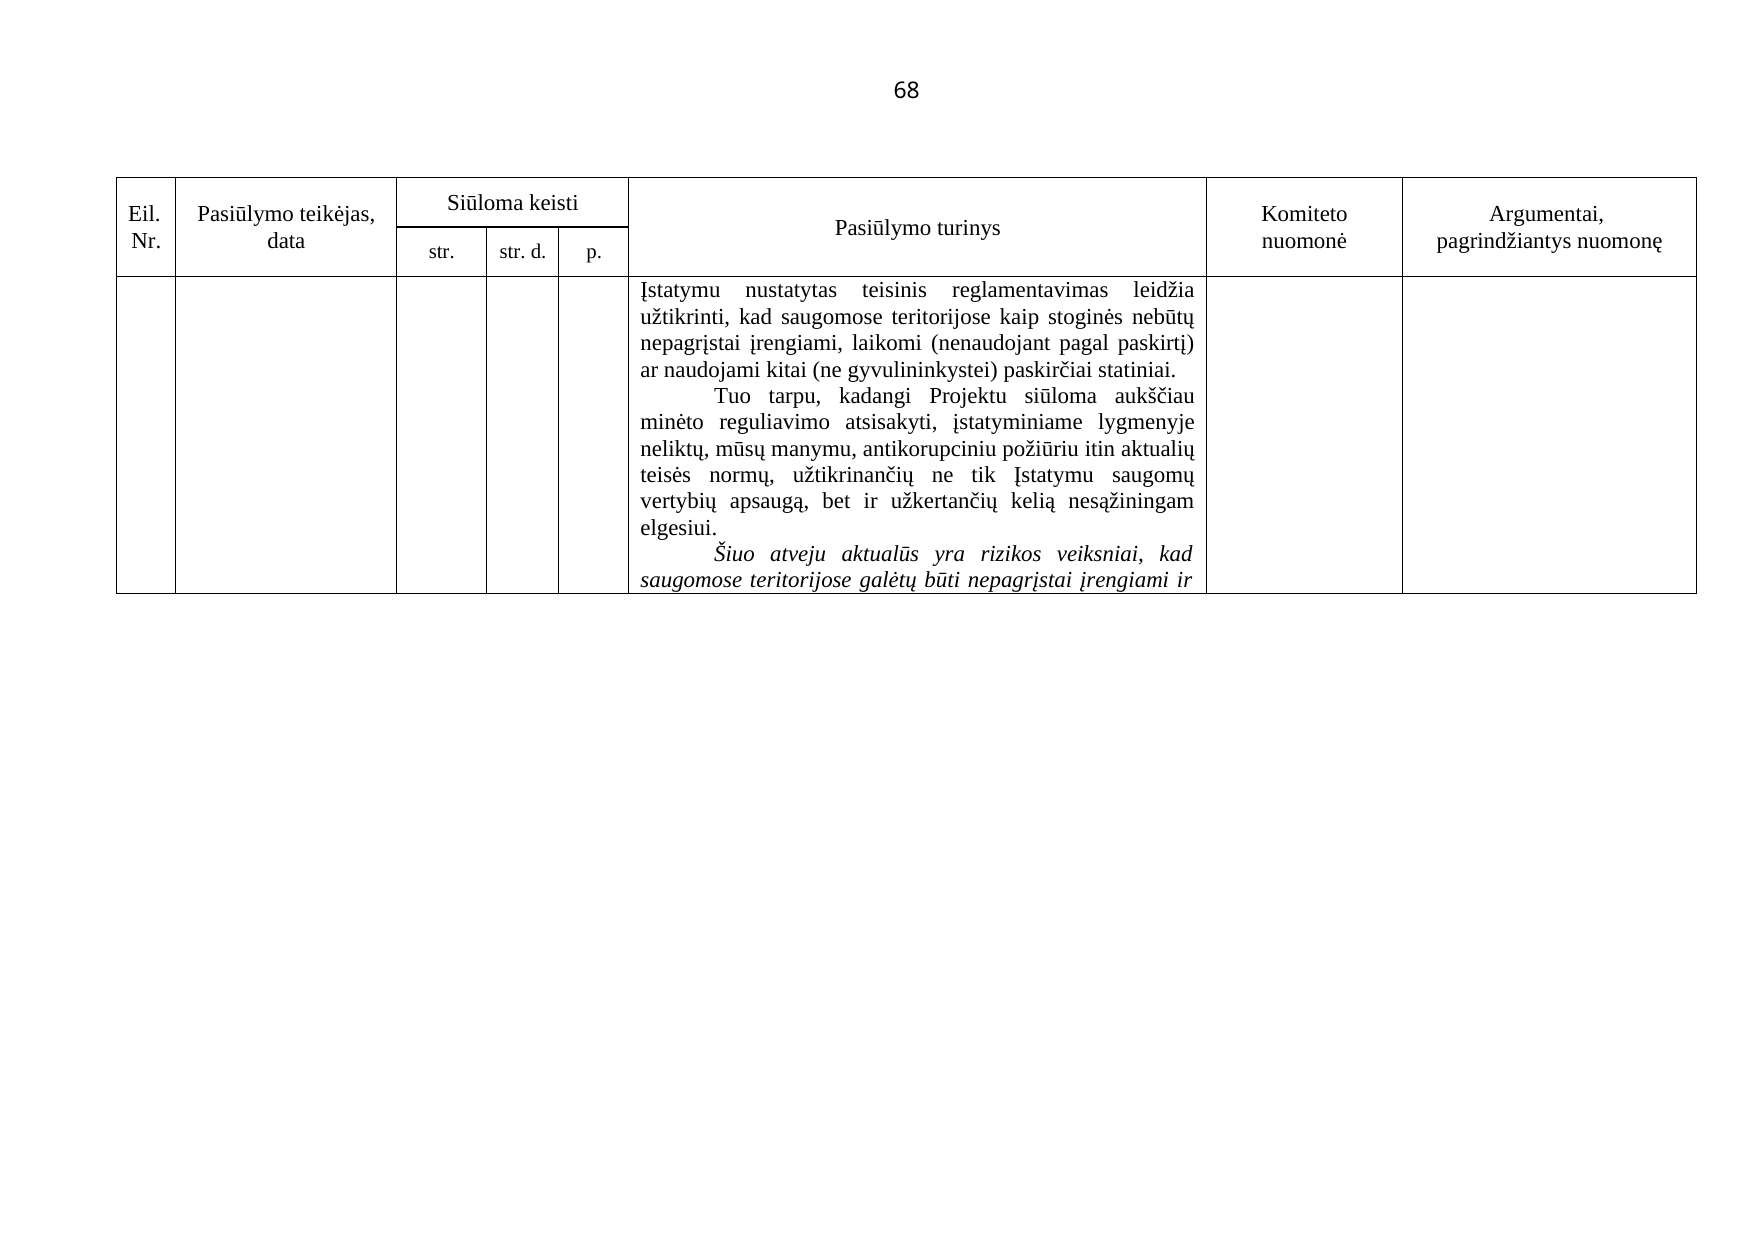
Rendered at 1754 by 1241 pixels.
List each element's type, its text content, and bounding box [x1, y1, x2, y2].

table_header Argumentai, pagrindžiantys nuomonę [1403, 178, 1696, 276]
table_header Pasiūlymo teikėjas, data [176, 178, 396, 276]
table_header Komiteto nuomonė [1207, 178, 1402, 276]
table_cell [117, 277, 175, 593]
table_cell [176, 277, 396, 593]
table_cell str. [397, 228, 486, 276]
table_cell [397, 277, 486, 593]
table_cell [1403, 277, 1696, 593]
table_cell Įstatymu nustatytas teisinis reglamentavimas leidžia užtikrinti, kad saugomose teritorijose kaip stoginės nebūtų nepagrįstai įrengiami, laikomi (nenaudojant pagal paskirtį) ar naudojami kitai (ne gyvulininkystei) paskirčiai statiniai. Tuo tarpu, kadangi Projektu siūloma aukščiau minėto reguliavimo atsisakyti, įstatyminiame lygmenyje neliktų, mūsų manymu, antikorupciniu požiūriu itin aktualių teisės normų, užtikrinančių ne tik Įstatymu saugomų vertybių apsaugą, bet ir užkertančių kelią nesąžiningam elgesiui. Šiuo atveju aktualūs yra rizikos veiksniai, kad saugomose teritorijose galėtų būti nepagrįstai įrengiami ir [629, 277, 1206, 593]
table_cell [559, 277, 628, 593]
table_cell p. [559, 228, 628, 276]
table_cell [487, 277, 558, 593]
table_cell str. d. [487, 228, 558, 276]
table_header Pasiūlymo turinys [629, 178, 1206, 276]
table_header Eil. Nr. [117, 178, 175, 276]
table_cell [1207, 277, 1402, 593]
table_header Siūloma keisti [397, 178, 628, 226]
